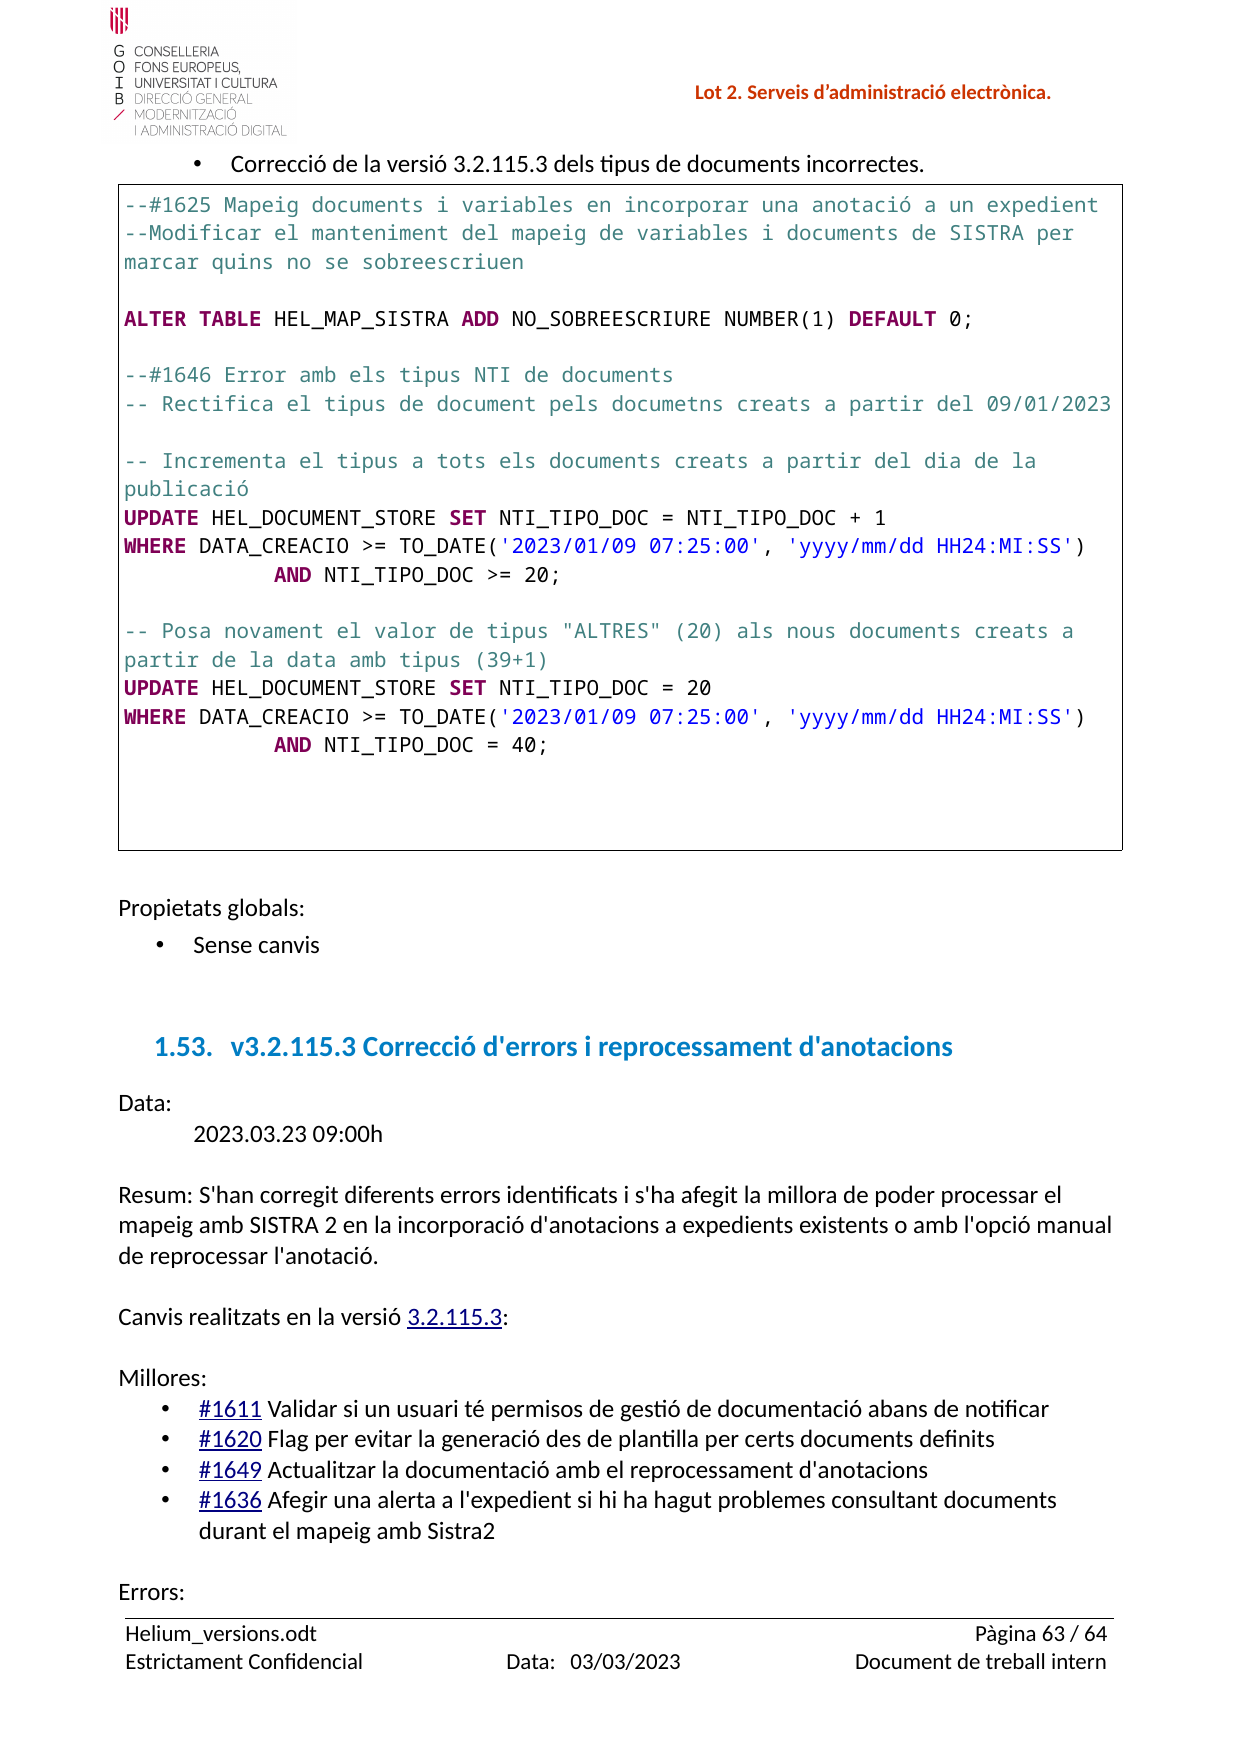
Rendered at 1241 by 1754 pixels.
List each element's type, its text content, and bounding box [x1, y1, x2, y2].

picture [100, 0, 297, 144]
list Correcció de la versió 3.2.115.3 dels tipus de documents incorrectes. [193, 148, 1122, 178]
text Millores: [118, 1362, 1122, 1393]
list #1636 Afegir una alerta a l'expedient si hi ha hagut problemes consultant documents durant el mapeig amb Sistra2 [161, 1484, 1122, 1545]
list #1649 Actualitzar la documentació amb el reprocessament d'anotacions [161, 1454, 1122, 1484]
list #1620 Flag per evitar la generació des de plantilla per certs documents definits [161, 1423, 1122, 1454]
table_header --#1625 Mapeig documents i variables en incorporar una anotació a un expedient --Modificar el manteniment del mapeig de variables i documents de SISTRA per marcar quins no se sobreescriuen ALTER TABLE HEL_MAP_SISTRA ADD NO_SOBREESCRIURE NUMBER(1) DEFAULT 0; --#1646 Error amb els tipus NTI de documents -- Rectifica el tipus de document pels documetns creats a partir del 09/01/2023 -- Incrementa el tipus a tots els documents creats a partir del dia de la publicació UPDATE HEL_DOCUMENT_STORE SET NTI_TIPO_DOC = NTI_TIPO_DOC + 1 WHERE DATA_CREACIO >= TO_DATE('2023/01/09 07:25:00', 'yyyy/mm/dd HH24:MI:SS') AND NTI_TIPO_DOC >= 20; -- Posa novament el valor de tipus "ALTRES" (20) als nous documents creats a partir de la data amb tipus (39+1) UPDATE HEL_DOCUMENT_STORE SET NTI_TIPO_DOC = 20 WHERE DATA_CREACIO >= TO_DATE('2023/01/09 07:25:00', 'yyyy/mm/dd HH24:MI:SS') AND NTI_TIPO_DOC = 40; [119, 185, 1122, 850]
list #1611 Validar si un usuari té permisos de gestió de documentació abans de notificar [161, 1393, 1122, 1423]
text Errors: [118, 1576, 1122, 1606]
text Data: [118, 1087, 1122, 1118]
text 2023.03.23 09:00h [118, 1118, 1122, 1148]
text Resum: S'han corregit diferents errors identificats i s'ha afegit la millora de poder processar el mapeig amb SISTRA 2 en la incorporació d'anotacions a expedients existents o amb l'opció manual de reprocessar l'anotació. [118, 1179, 1122, 1271]
list Sense canvis [156, 929, 1122, 959]
text Propietats globals: [118, 892, 1122, 923]
subtitle v3.2.115.3 Correcció d'errors i reprocessament d'anotacions [153, 1028, 1122, 1064]
text Canvis realitzats en la versió 3.2.115.3: [118, 1301, 1122, 1332]
